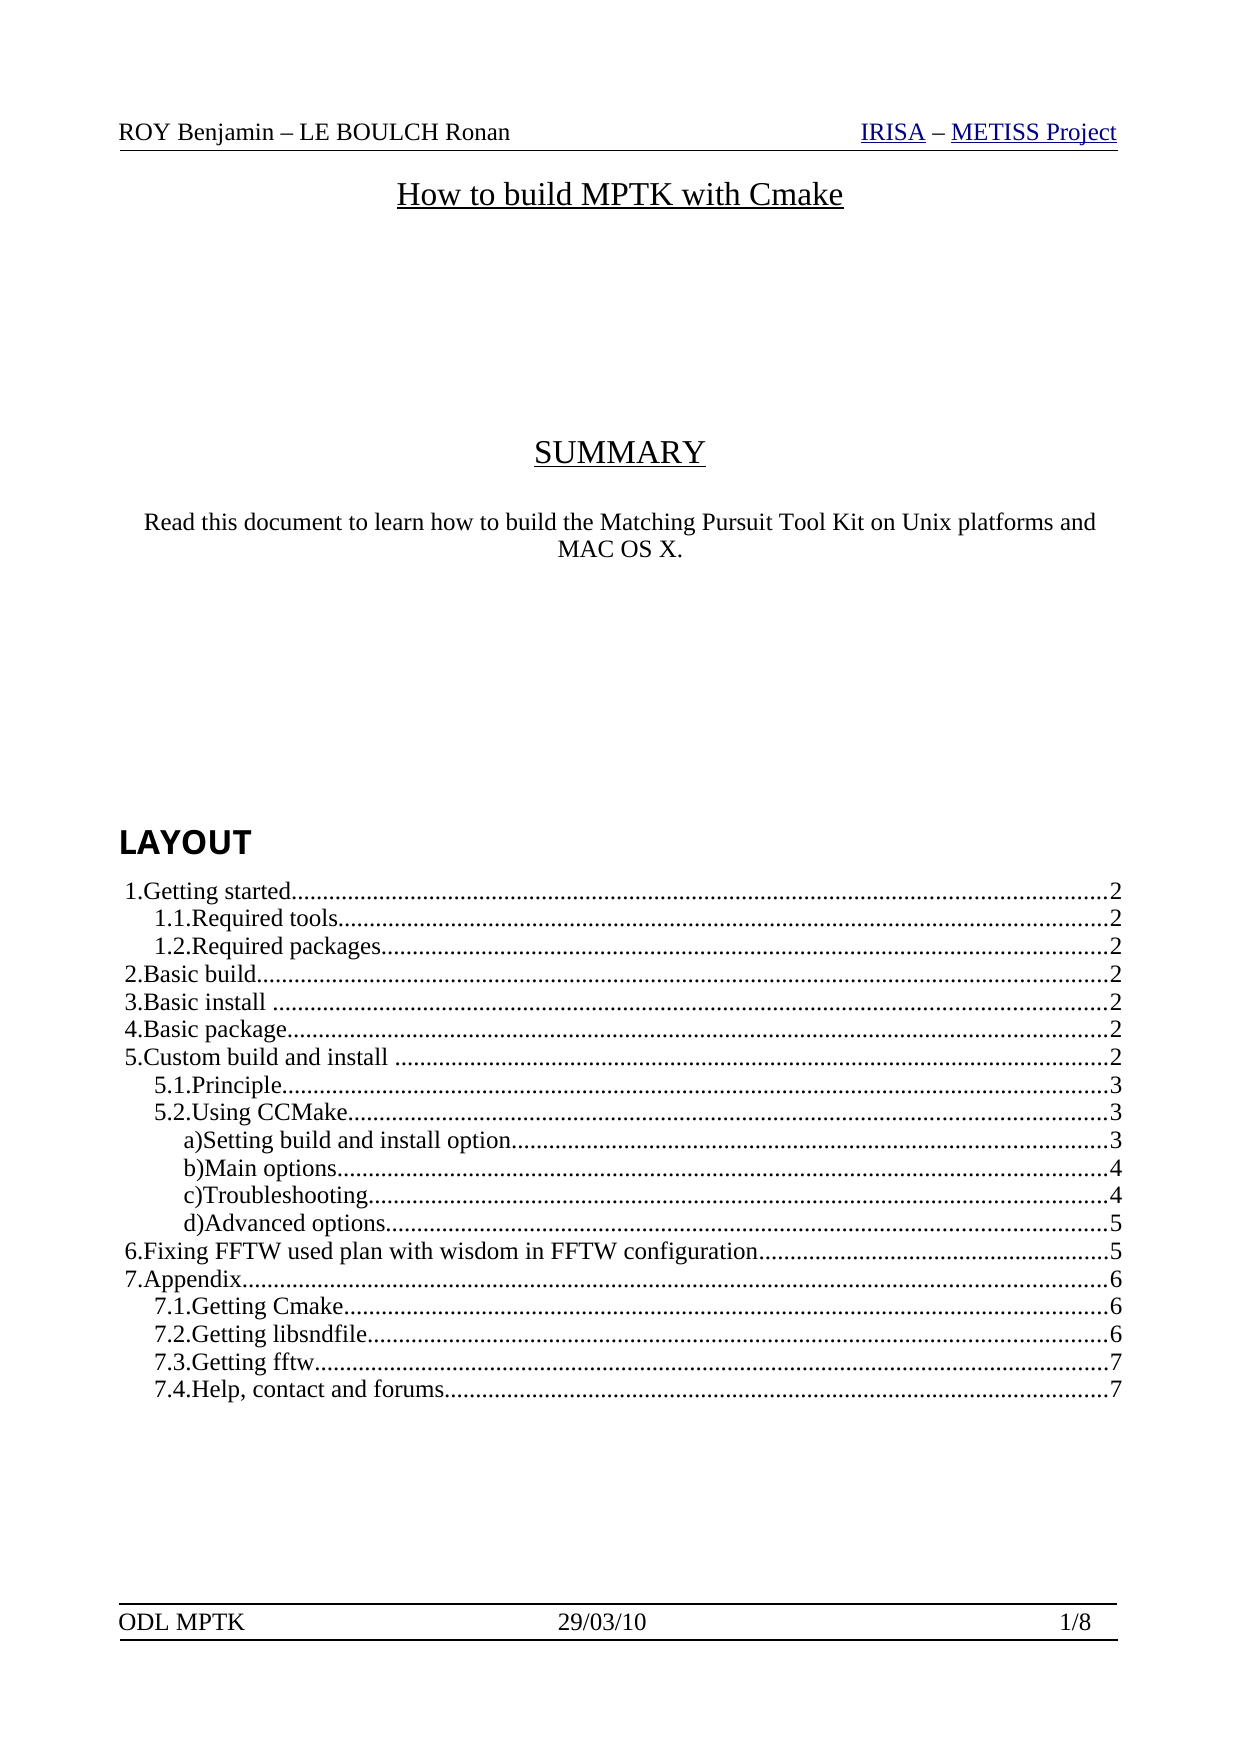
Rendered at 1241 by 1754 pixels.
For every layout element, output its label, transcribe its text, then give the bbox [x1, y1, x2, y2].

text 1.1.Required tools 2 [148, 904, 1122, 932]
subtitle LAYOUT [118, 819, 1122, 864]
text 3.Basic install 2 [118, 988, 1122, 1015]
text 2.Basic build 2 [118, 960, 1122, 988]
text 1.Getting started 2 [118, 877, 1122, 904]
text 7.3.Getting fftw 7 [148, 1348, 1122, 1376]
text a)Setting build and install option 3 [177, 1126, 1122, 1154]
text 6.Fixing FFTW used plan with wisdom in FFTW configuration 5 [118, 1237, 1122, 1265]
text 7.Appendix 6 [118, 1265, 1122, 1292]
text 7.2.Getting libsndfile 6 [148, 1320, 1122, 1348]
text 4.Basic package 2 [118, 1015, 1122, 1043]
text 5.Custom build and install 2 [118, 1043, 1122, 1071]
text SUMMARY [118, 434, 1122, 471]
text 5.1.Principle 3 [148, 1071, 1122, 1098]
text 7.1.Getting Cmake 6 [148, 1292, 1122, 1320]
text Read this document to learn how to build the Matching Pursuit Tool Kit on Unix platforms and MAC OS X. [118, 508, 1122, 563]
text b)Main options 4 [177, 1154, 1122, 1182]
text d)Advanced options 5 [177, 1209, 1122, 1237]
text 7.4.Help, contact and forums 7 [148, 1376, 1122, 1403]
text How to build MPTK with Cmake [118, 175, 1122, 212]
text c)Troubleshooting 4 [177, 1182, 1122, 1209]
text 1.2.Required packages 2 [148, 932, 1122, 960]
text 5.2.Using CCMake 3 [148, 1098, 1122, 1126]
